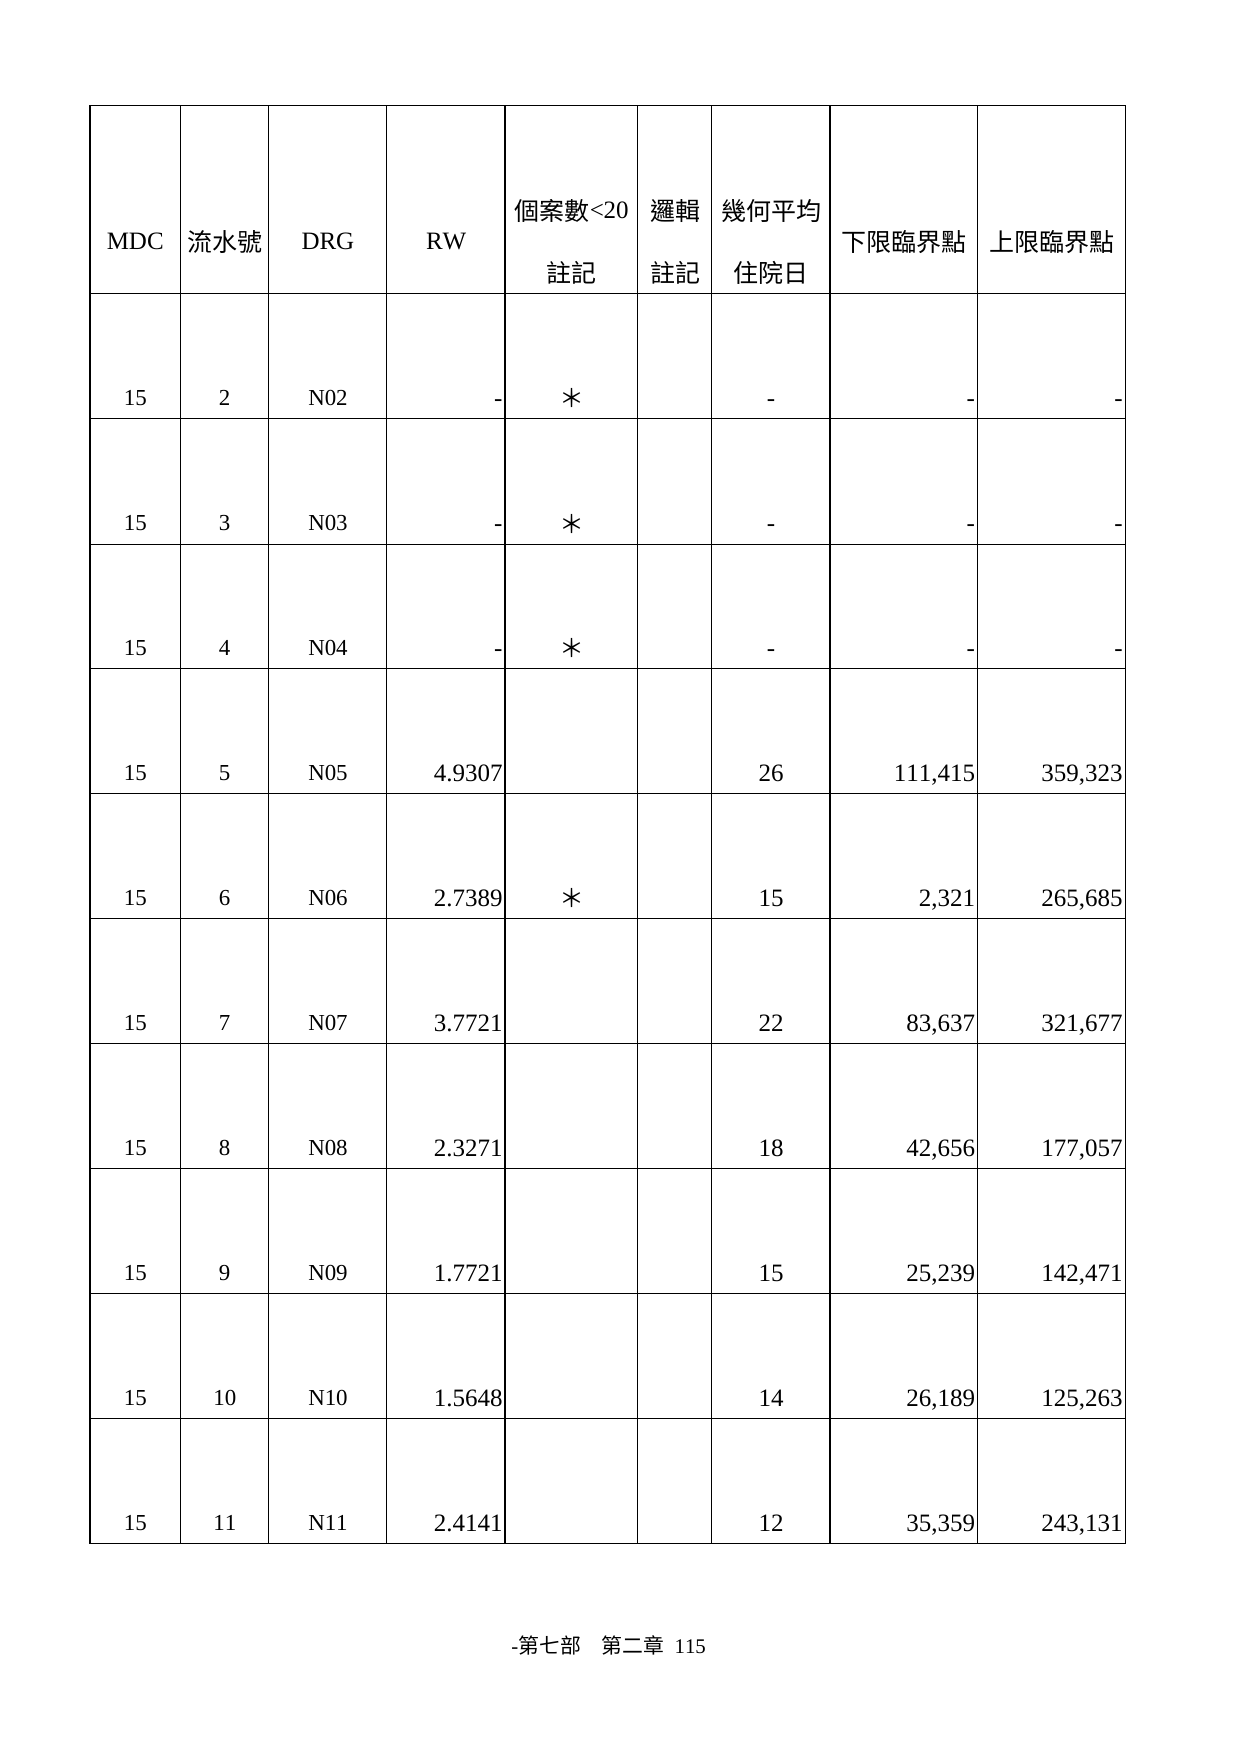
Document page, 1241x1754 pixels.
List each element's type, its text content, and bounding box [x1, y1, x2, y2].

table_cell 18 [712, 1044, 829, 1168]
table_cell 15 [91, 1169, 180, 1293]
table_cell 111,415 [831, 669, 977, 793]
table_cell [638, 919, 711, 1043]
table_cell 26,189 [831, 1294, 977, 1418]
table_cell ＊ [506, 294, 637, 418]
table_header MDC [91, 106, 180, 293]
table_cell N03 [269, 419, 386, 543]
table_cell - [387, 294, 504, 418]
table_cell 10 [181, 1294, 268, 1418]
table_cell [506, 919, 637, 1043]
table_cell 9 [181, 1169, 268, 1293]
table_cell - [712, 419, 829, 543]
table_cell 35,359 [831, 1419, 977, 1543]
table_cell N05 [269, 669, 386, 793]
table_cell 15 [91, 294, 180, 418]
table_cell N09 [269, 1169, 386, 1293]
table_cell 359,323 [978, 669, 1125, 793]
table_cell 7 [181, 919, 268, 1043]
table_cell [506, 669, 637, 793]
table_cell - [712, 294, 829, 418]
table_cell 83,637 [831, 919, 977, 1043]
table_cell 2,321 [831, 794, 977, 918]
table_cell N06 [269, 794, 386, 918]
table_cell 22 [712, 919, 829, 1043]
table_cell [506, 1294, 637, 1418]
table_cell 15 [91, 1294, 180, 1418]
table_cell - [831, 545, 977, 668]
table_cell [638, 669, 711, 793]
table_cell 15 [91, 1419, 180, 1543]
table_cell 15 [91, 419, 180, 543]
table_cell 15 [91, 919, 180, 1043]
table_header 流水號 [181, 106, 268, 293]
table_cell [506, 1169, 637, 1293]
table_header 個案數<20註記 [506, 106, 637, 293]
table_cell 26 [712, 669, 829, 793]
table_cell 15 [91, 794, 180, 918]
table_cell 321,677 [978, 919, 1125, 1043]
table_cell 12 [712, 1419, 829, 1543]
table_cell ＊ [506, 794, 637, 918]
table_cell 15 [91, 669, 180, 793]
table_cell 177,057 [978, 1044, 1125, 1168]
table_cell 2 [181, 294, 268, 418]
table_cell [638, 1419, 711, 1543]
table_cell 14 [712, 1294, 829, 1418]
table_header 上限臨界點 [978, 106, 1125, 293]
table_cell - [978, 545, 1125, 668]
table_cell 5 [181, 669, 268, 793]
table_cell - [712, 545, 829, 668]
table_header DRG [269, 106, 386, 293]
table_cell N04 [269, 545, 386, 668]
table_cell - [978, 294, 1125, 418]
table_cell [638, 1294, 711, 1418]
table_cell 265,685 [978, 794, 1125, 918]
table_cell 3.7721 [387, 919, 504, 1043]
table_cell - [387, 545, 504, 668]
table_cell N07 [269, 919, 386, 1043]
table_cell 243,131 [978, 1419, 1125, 1543]
table_cell - [831, 294, 977, 418]
table_cell 4.9307 [387, 669, 504, 793]
table_cell [638, 1044, 711, 1168]
table_cell N08 [269, 1044, 386, 1168]
table_cell [638, 294, 711, 418]
table_cell 4 [181, 545, 268, 668]
table_cell - [387, 419, 504, 543]
table_cell N10 [269, 1294, 386, 1418]
table_cell [638, 419, 711, 543]
table_header RW [387, 106, 504, 293]
table_cell 15 [91, 1044, 180, 1168]
table_cell - [831, 419, 977, 543]
table_cell 15 [91, 545, 180, 668]
table_cell 3 [181, 419, 268, 543]
table_cell ＊ [506, 545, 637, 668]
table_cell 1.5648 [387, 1294, 504, 1418]
table_cell [506, 1044, 637, 1168]
table_cell 6 [181, 794, 268, 918]
table_cell 125,263 [978, 1294, 1125, 1418]
table_cell - [978, 419, 1125, 543]
table_header 下限臨界點 [831, 106, 977, 293]
table_cell 15 [712, 1169, 829, 1293]
table_cell 11 [181, 1419, 268, 1543]
table_header 幾何平均住院日 [712, 106, 829, 293]
table_cell 15 [712, 794, 829, 918]
table_cell [506, 1419, 637, 1543]
table_cell 42,656 [831, 1044, 977, 1168]
table_header 邏輯註記 [638, 106, 711, 293]
table_cell 142,471 [978, 1169, 1125, 1293]
table_cell 2.7389 [387, 794, 504, 918]
table_cell 2.3271 [387, 1044, 504, 1168]
table_cell 25,239 [831, 1169, 977, 1293]
table_cell 2.4141 [387, 1419, 504, 1543]
table_cell N11 [269, 1419, 386, 1543]
table_cell [638, 545, 711, 668]
table_cell 1.7721 [387, 1169, 504, 1293]
table_cell [638, 1169, 711, 1293]
table_cell [638, 794, 711, 918]
table_cell 8 [181, 1044, 268, 1168]
table_cell N02 [269, 294, 386, 418]
table_cell ＊ [506, 419, 637, 543]
